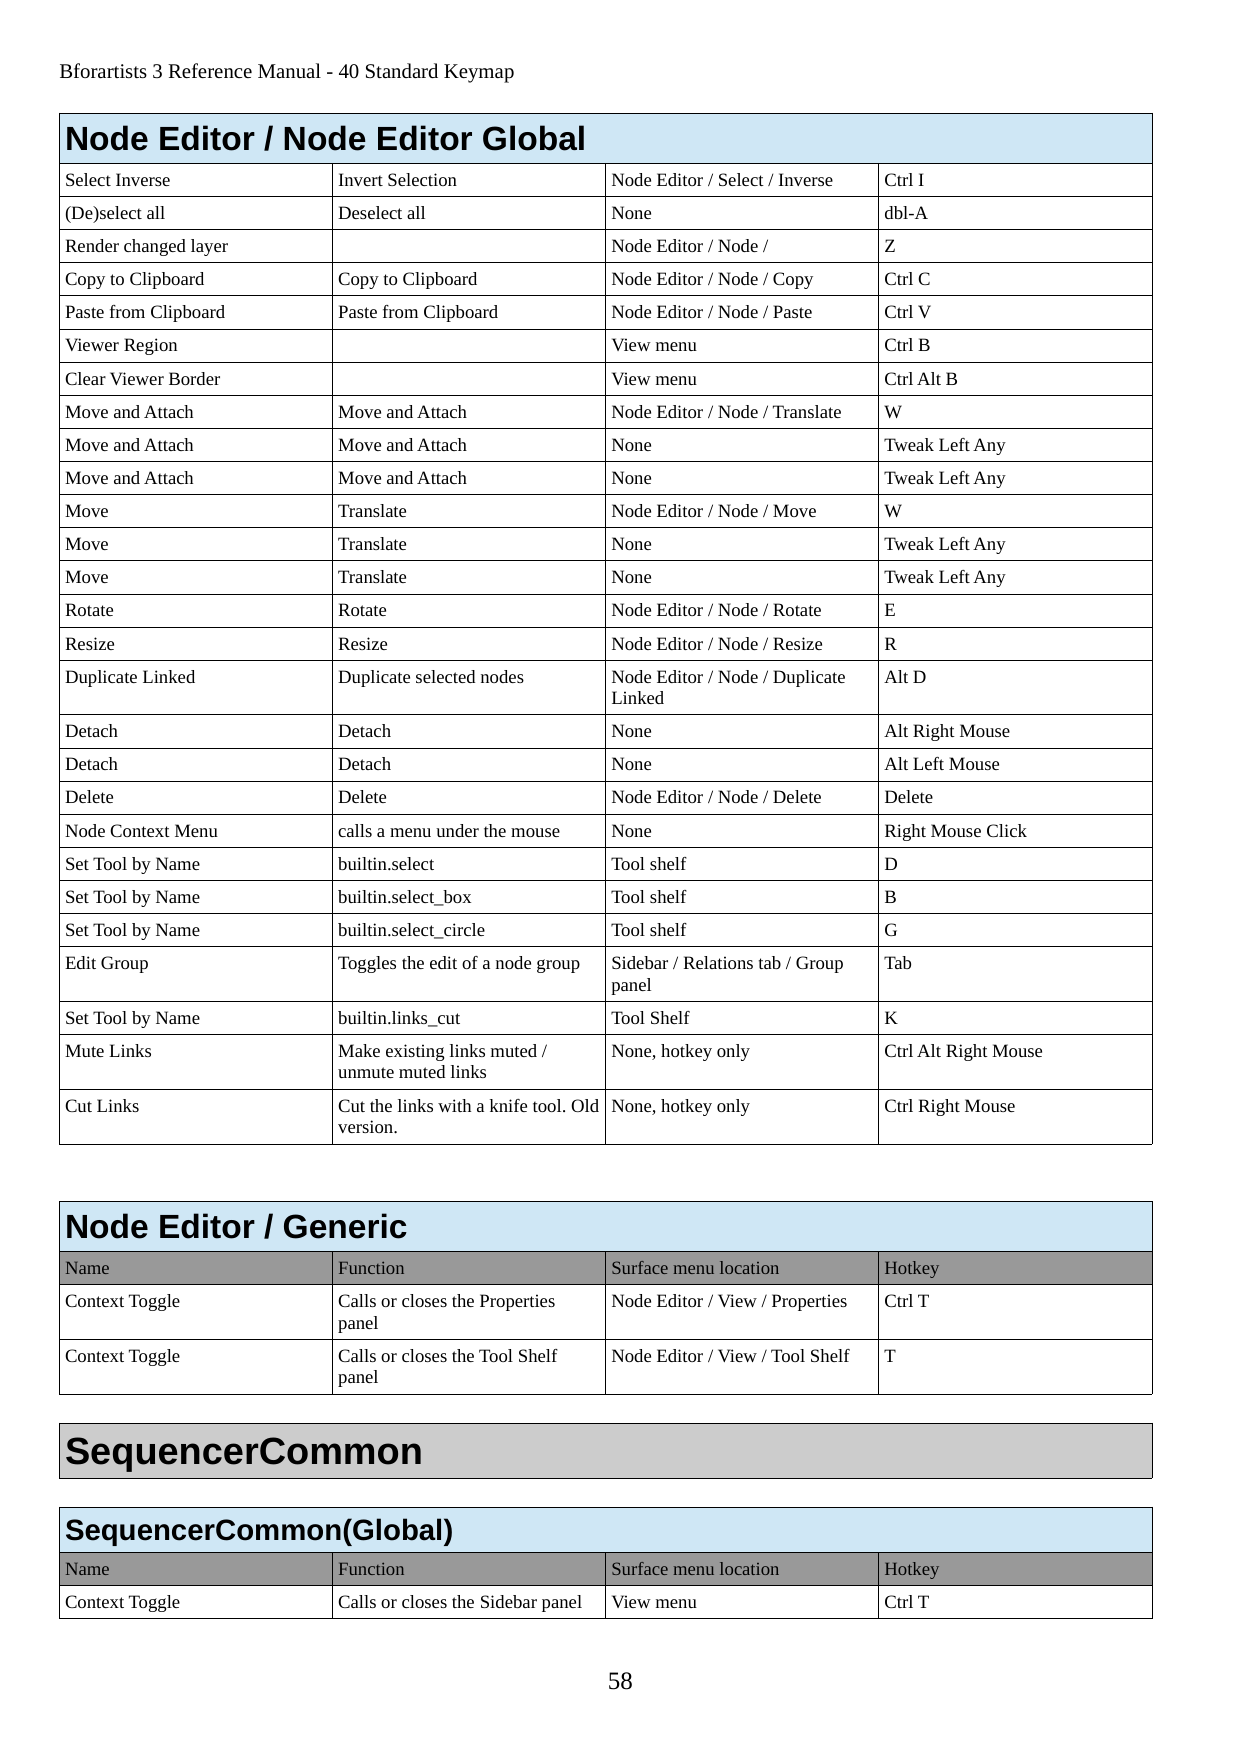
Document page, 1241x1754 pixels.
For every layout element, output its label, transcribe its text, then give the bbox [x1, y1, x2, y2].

table_cell Ctrl B [879, 330, 1152, 362]
table_cell Move [60, 528, 332, 560]
table_cell builtin.select_box [333, 881, 605, 913]
table_cell builtin.select_circle [333, 914, 605, 946]
table_cell Tweak Left Any [879, 561, 1152, 593]
table_cell Node Editor / Node / Copy [606, 263, 878, 295]
table_cell Alt Left Mouse [879, 749, 1152, 781]
table_cell Node Editor / Node / Resize [606, 628, 878, 660]
table_cell B [879, 881, 1152, 913]
table_cell Node Editor / Select / Inverse [606, 164, 878, 196]
table_cell Toggles the edit of a node group [333, 947, 605, 1001]
table_cell None [606, 197, 878, 229]
table_cell Set Tool by Name [60, 1002, 332, 1034]
table_cell Invert Selection [333, 164, 605, 196]
table_cell None [606, 561, 878, 593]
table_cell None, hotkey only [606, 1090, 878, 1143]
table_cell Render changed layer [60, 230, 332, 262]
table_cell Ctrl Right Mouse [879, 1090, 1152, 1143]
table_cell Resize [333, 628, 605, 660]
table_cell None [606, 715, 878, 747]
table_cell Hotkey [879, 1553, 1152, 1585]
table_cell Detach [333, 715, 605, 747]
table_cell Cut the links with a knife tool. Old version. [333, 1090, 605, 1143]
table_cell Function [333, 1252, 605, 1284]
table_cell Move and Attach [333, 396, 605, 428]
table_cell builtin.select [333, 848, 605, 880]
table_cell Delete [879, 782, 1152, 814]
table_cell Node Editor / Node / Paste [606, 296, 878, 328]
table_cell [333, 363, 605, 395]
table_cell Paste from Clipboard [60, 296, 332, 328]
table_cell Node Editor / View / Tool Shelf [606, 1340, 878, 1394]
table_cell None, hotkey only [606, 1035, 878, 1089]
table_cell Tool shelf [606, 848, 878, 880]
table_cell Surface menu location [606, 1252, 878, 1284]
table_cell Node Editor / View / Properties [606, 1285, 878, 1339]
table_cell Duplicate selected nodes [333, 661, 605, 714]
table_cell Translate [333, 561, 605, 593]
table_cell Context Toggle [60, 1586, 332, 1618]
table_cell Mute Links [60, 1035, 332, 1089]
table_cell Rotate [333, 595, 605, 627]
table_cell W [879, 495, 1152, 527]
table_cell Detach [60, 715, 332, 747]
table_cell Copy to Clipboard [333, 263, 605, 295]
table_cell None [606, 815, 878, 847]
table_cell calls a menu under the mouse [333, 815, 605, 847]
table_cell View menu [606, 1586, 878, 1618]
table_cell Duplicate Linked [60, 661, 332, 714]
table_cell Translate [333, 528, 605, 560]
table_cell dbl-A [879, 197, 1152, 229]
table_cell Deselect all [333, 197, 605, 229]
table_cell Node Editor / Node / Rotate [606, 595, 878, 627]
table_cell Tweak Left Any [879, 462, 1152, 494]
table_cell Calls or closes the Properties panel [333, 1285, 605, 1339]
table_cell Delete [333, 782, 605, 814]
table_cell Name [60, 1553, 332, 1585]
table_cell Make existing links muted / unmute muted links [333, 1035, 605, 1089]
table_cell Node Context Menu [60, 815, 332, 847]
table_cell W [879, 396, 1152, 428]
table_cell Detach [333, 749, 605, 781]
table_cell Sidebar / Relations tab / Group panel [606, 947, 878, 1001]
table_cell Ctrl T [879, 1285, 1152, 1339]
table_cell Move and Attach [60, 396, 332, 428]
table_cell Name [60, 1252, 332, 1284]
table_cell Move and Attach [333, 429, 605, 461]
table_cell Ctrl V [879, 296, 1152, 328]
table_header SequencerCommon [60, 1424, 1152, 1478]
table_cell Node Editor / Node / Move [606, 495, 878, 527]
table_cell Alt Right Mouse [879, 715, 1152, 747]
table_cell Node Editor / Node / Duplicate Linked [606, 661, 878, 714]
table_cell Set Tool by Name [60, 881, 332, 913]
table_header SequencerCommon(Global) [60, 1508, 1152, 1552]
table_cell Edit Group [60, 947, 332, 1001]
table_cell D [879, 848, 1152, 880]
table_header Node Editor / Generic [60, 1202, 1152, 1251]
table_cell Tool Shelf [606, 1002, 878, 1034]
table_cell R [879, 628, 1152, 660]
table_cell T [879, 1340, 1152, 1394]
table_cell Move and Attach [333, 462, 605, 494]
table_cell Set Tool by Name [60, 914, 332, 946]
table_cell Move and Attach [60, 429, 332, 461]
table_cell Move [60, 561, 332, 593]
table_cell Delete [60, 782, 332, 814]
table_cell Calls or closes the Sidebar panel [333, 1586, 605, 1618]
table_cell Select Inverse [60, 164, 332, 196]
table_cell E [879, 595, 1152, 627]
table_cell [333, 330, 605, 362]
table_cell Tool shelf [606, 914, 878, 946]
table_cell Right Mouse Click [879, 815, 1152, 847]
table_cell Detach [60, 749, 332, 781]
table_cell None [606, 528, 878, 560]
table_cell Viewer Region [60, 330, 332, 362]
table_cell Rotate [60, 595, 332, 627]
table_cell Ctrl C [879, 263, 1152, 295]
table_cell G [879, 914, 1152, 946]
table_cell Surface menu location [606, 1553, 878, 1585]
table_cell Function [333, 1553, 605, 1585]
table_cell builtin.links_cut [333, 1002, 605, 1034]
table_cell (De)select all [60, 197, 332, 229]
table_cell Resize [60, 628, 332, 660]
table_cell View menu [606, 363, 878, 395]
table_cell Node Editor / Node / Translate [606, 396, 878, 428]
table_cell Paste from Clipboard [333, 296, 605, 328]
table_cell View menu [606, 330, 878, 362]
table_cell Ctrl I [879, 164, 1152, 196]
table_cell Ctrl T [879, 1586, 1152, 1618]
table_cell Context Toggle [60, 1285, 332, 1339]
table_header Node Editor / Node Editor Global [60, 114, 1152, 163]
table_cell Hotkey [879, 1252, 1152, 1284]
table_cell Node Editor / Node / Delete [606, 782, 878, 814]
table_cell Tweak Left Any [879, 528, 1152, 560]
table_cell Clear Viewer Border [60, 363, 332, 395]
table_cell Cut Links [60, 1090, 332, 1143]
table_cell Calls or closes the Tool Shelf panel [333, 1340, 605, 1394]
table_cell Move and Attach [60, 462, 332, 494]
table_cell Set Tool by Name [60, 848, 332, 880]
table_cell None [606, 749, 878, 781]
table_cell None [606, 429, 878, 461]
table_cell [333, 230, 605, 262]
table_cell Move [60, 495, 332, 527]
table_cell Context Toggle [60, 1340, 332, 1394]
table_cell K [879, 1002, 1152, 1034]
table_cell Z [879, 230, 1152, 262]
table_cell Ctrl Alt Right Mouse [879, 1035, 1152, 1089]
table_cell Translate [333, 495, 605, 527]
table_cell Tweak Left Any [879, 429, 1152, 461]
table_cell Tool shelf [606, 881, 878, 913]
table_cell Node Editor / Node / [606, 230, 878, 262]
table_cell None [606, 462, 878, 494]
table_cell Copy to Clipboard [60, 263, 332, 295]
table_cell Tab [879, 947, 1152, 1001]
table_cell Alt D [879, 661, 1152, 714]
table_cell Ctrl Alt B [879, 363, 1152, 395]
